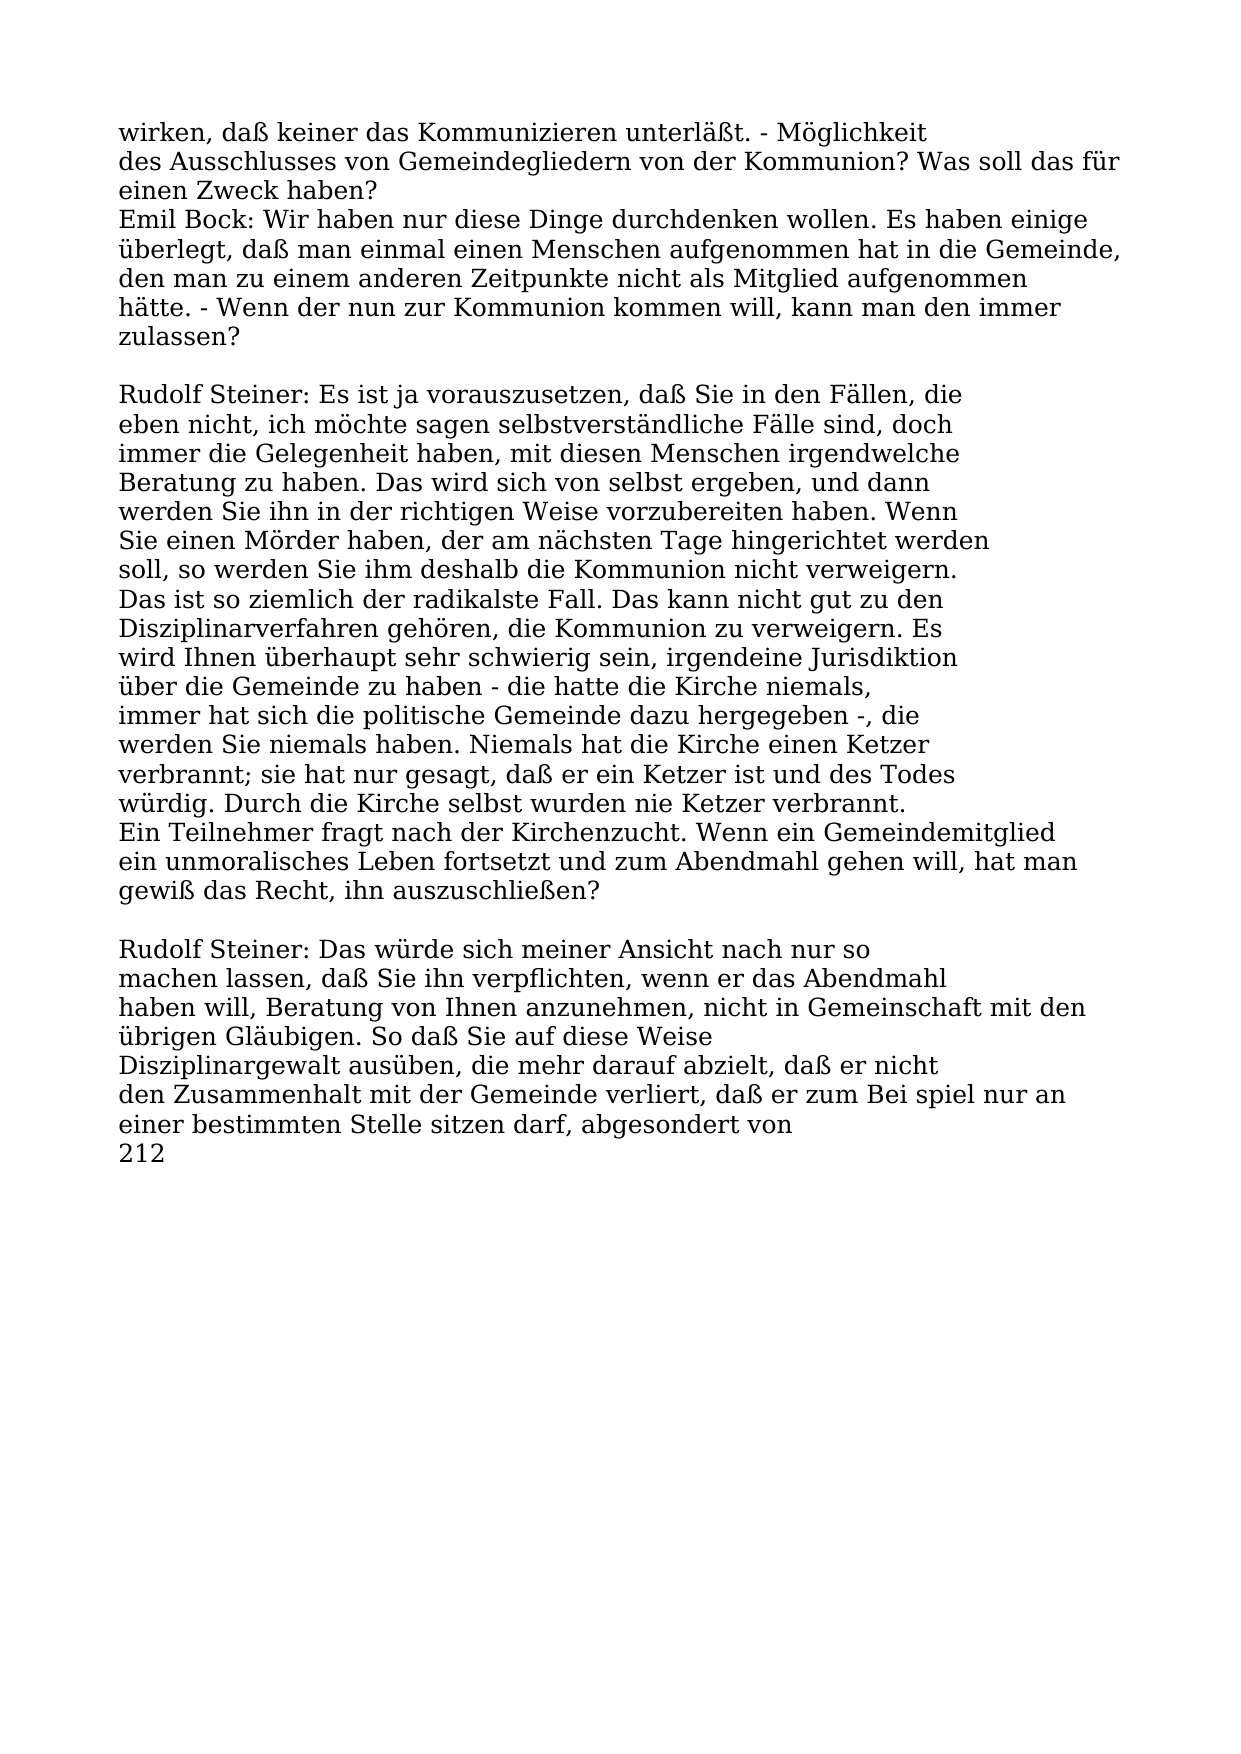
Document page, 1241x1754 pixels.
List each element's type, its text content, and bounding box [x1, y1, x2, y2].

text Das ist so ziemlich der radikalste Fall. Das kann nicht gut zu den [118, 585, 1122, 614]
text gewiß das Recht, ihn auszuschließen? [118, 876, 1122, 906]
text 212 [118, 1139, 1122, 1168]
text hätte. - Wenn der nun zur Kommunion kommen will, kann man den immer [118, 293, 1122, 322]
text würdig. Durch die Kirche selbst wurden nie Ketzer verbrannt. [118, 789, 1122, 818]
text immer die Gelegenheit haben, mit diesen Menschen irgendwelche [118, 439, 1122, 468]
text soll, so werden Sie ihm deshalb die Kommunion nicht verweigern. [118, 556, 1122, 585]
text verbrannt; sie hat nur gesagt, daß er ein Ketzer ist und des Todes [118, 760, 1122, 789]
text haben will, Beratung von Ihnen anzunehmen, nicht in Gemeinschaft mit den übrigen Gläubigen. So daß Sie auf diese Weise [118, 993, 1122, 1051]
text Rudolf Steiner: Das würde sich meiner Ansicht nach nur so [118, 935, 1122, 964]
text machen lassen, daß Sie ihn verpflichten, wenn er das Abendmahl [118, 964, 1122, 993]
text den Zusammenhalt mit der Gemeinde verliert, daß er zum Bei spiel nur an einer bestimmten Stelle sitzen darf, abgesondert von [118, 1081, 1122, 1139]
text über die Gemeinde zu haben - die hatte die Kirche niemals, [118, 672, 1122, 701]
text des Ausschlusses von Gemeindegliedern von der Kommunion? Was soll das für einen Zweck haben? [118, 147, 1122, 206]
text Rudolf Steiner: Es ist ja vorauszusetzen, daß Sie in den Fällen, die [118, 381, 1122, 410]
text wird Ihnen überhaupt sehr schwierig sein, irgendeine Jurisdiktion [118, 643, 1122, 672]
text Disziplinargewalt ausüben, die mehr darauf abzielt, daß er nicht [118, 1051, 1122, 1081]
text Sie einen Mörder haben, der am nächsten Tage hingerichtet werden [118, 526, 1122, 556]
text werden Sie ihn in der richtigen Weise vorzubereiten haben. Wenn [118, 497, 1122, 526]
text Emil Bock: Wir haben nur diese Dinge durchdenken wollen. Es haben einige [118, 206, 1122, 235]
text Disziplinarverfahren gehören, die Kommunion zu verweigern. Es [118, 614, 1122, 643]
text Beratung zu haben. Das wird sich von selbst ergeben, und dann [118, 468, 1122, 497]
text überlegt, daß man einmal einen Menschen aufgenommen hat in die Gemeinde, [118, 235, 1122, 264]
text Ein Teilnehmer fragt nach der Kirchenzucht. Wenn ein Gemeindemitglied [118, 818, 1122, 847]
text ein unmoralisches Leben fortsetzt und zum Abendmahl gehen will, hat man [118, 847, 1122, 876]
text immer hat sich die politische Gemeinde dazu hergegeben -, die [118, 701, 1122, 731]
text zulassen? [118, 322, 1122, 351]
text eben nicht, ich möchte sagen selbstverständliche Fälle sind, doch [118, 410, 1122, 439]
text wirken, daß keiner das Kommunizieren unterläßt. - Möglichkeit [118, 118, 1122, 147]
text den man zu einem anderen Zeitpunkte nicht als Mitglied aufgenommen [118, 264, 1122, 293]
text werden Sie niemals haben. Niemals hat die Kirche einen Ketzer [118, 731, 1122, 760]
